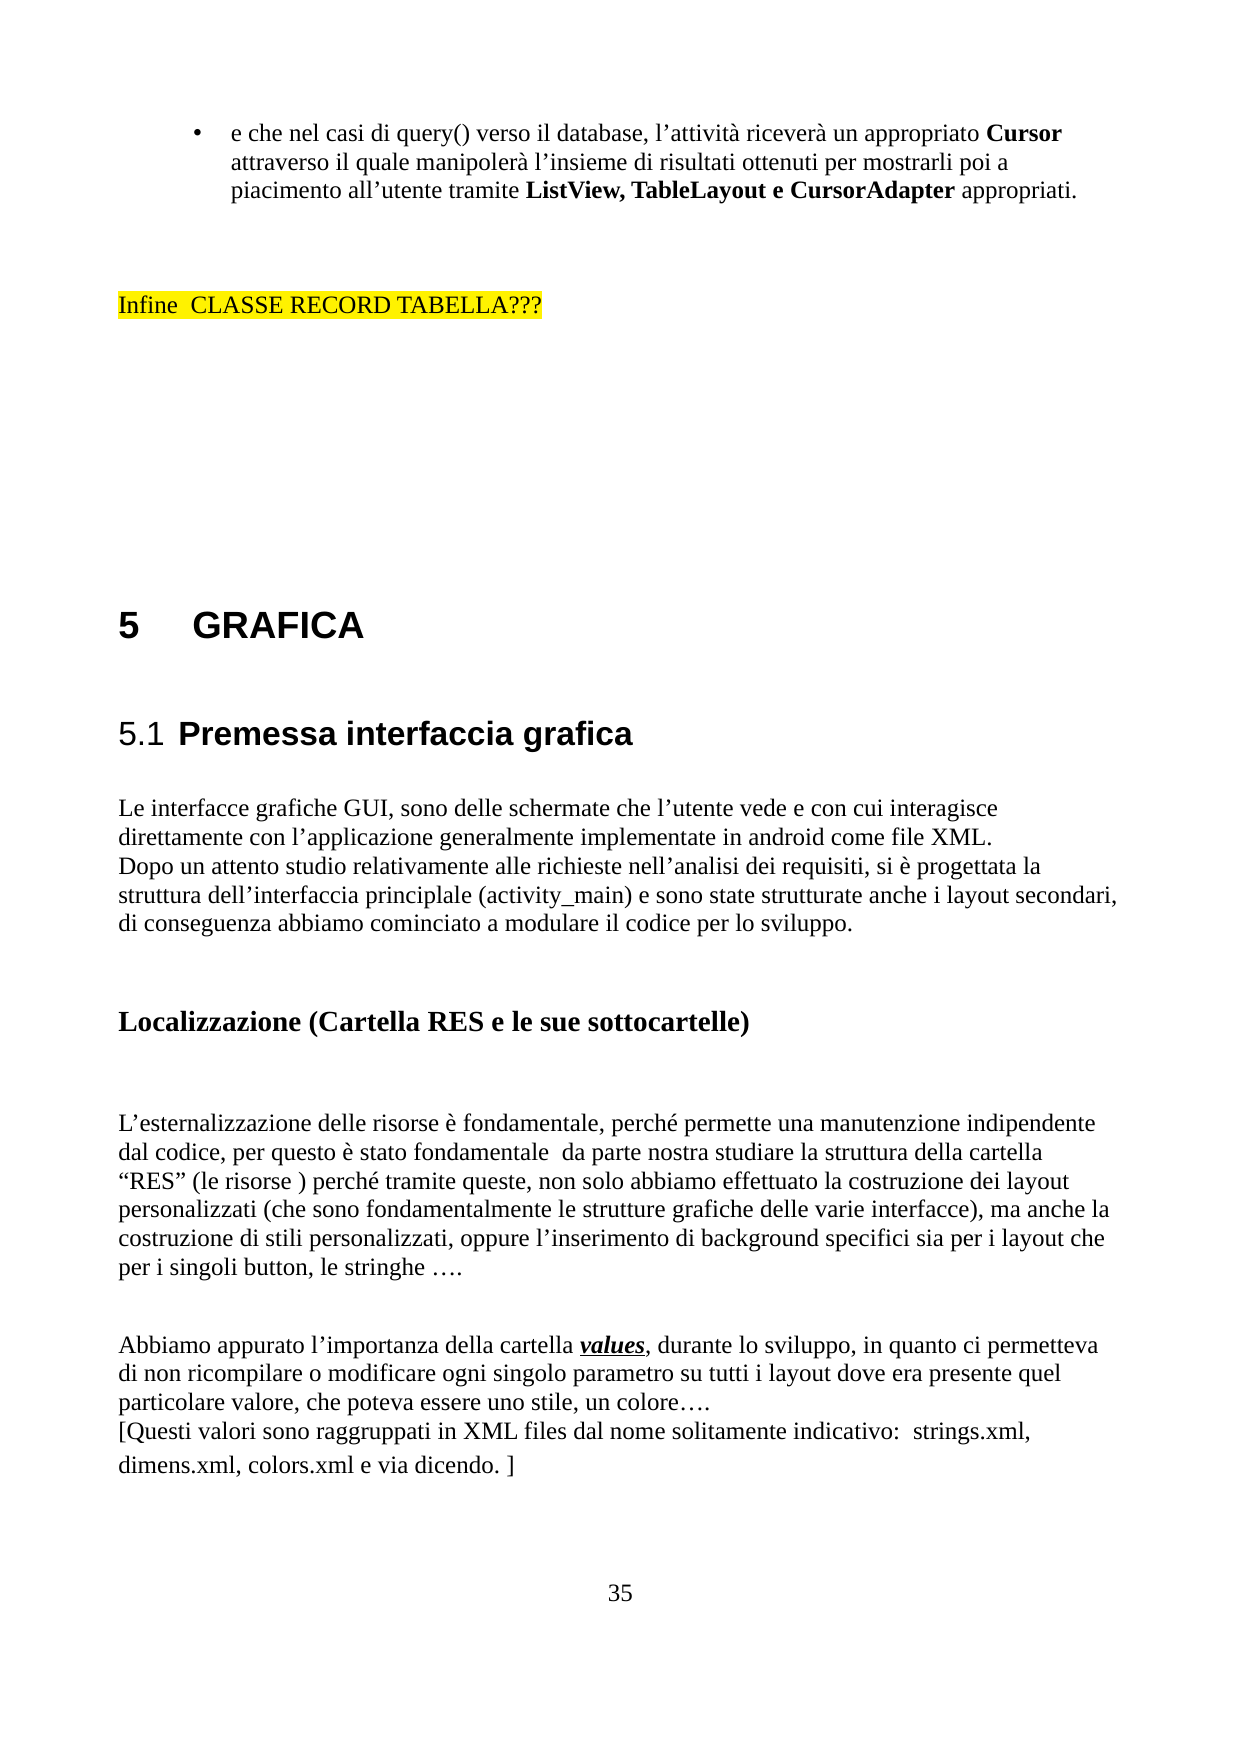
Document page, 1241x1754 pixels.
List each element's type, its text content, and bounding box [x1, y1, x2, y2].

text Abbiamo appurato l’importanza della cartella values, durante lo sviluppo, in quanto ci permetteva di non ricompilare o modificare ogni singolo parametro su tutti i layout dove era presente quel particolare valore, che poteva essere uno stile, un colore…. [118, 1330, 1122, 1416]
subtitle Premessa interfaccia grafica [118, 714, 1122, 752]
text Le interfacce grafiche GUI, sono delle schermate che l’utente vede e con cui interagisce direttamente con l’applicazione generalmente implementate in android come file XML. [118, 793, 1122, 851]
text Dopo un attento studio relativamente alle richieste nell’analisi dei requisiti, si è progettata la struttura dell’interfaccia principlale (activity_main) e sono state strutturate anche i layout secondari, di conseguenza abbiamo cominciato a modulare il codice per lo sviluppo. [118, 851, 1122, 937]
subtitle 5 GRAFICA [118, 603, 1122, 647]
text Localizzazione (Cartella RES e le sue sottocartelle) [118, 1004, 1122, 1038]
text L’esternalizzazione delle risorse è fondamentale, perché permette una manutenzione indipendente dal codice, per questo è stato fondamentale da parte nostra studiare la struttura della cartella “RES” (le risorse ) perché tramite queste, non solo abbiamo effettuato la costruzione dei layout personalizzati (che sono fondamentalmente le strutture grafiche delle varie interfacce), ma anche la costruzione di stili personalizzati, oppure l’inserimento di background specifici sia per i layout che per i singoli button, le stringhe …. [118, 1108, 1122, 1281]
list e che nel casi di query() verso il database, l’attività riceverà un appropriato Cursor attraverso il quale manipolerà l’insieme di risultati ottenuti per mostrarli poi a piacimento all’utente tramite ListView, TableLayout e CursorAdapter appropriati. [193, 118, 1122, 204]
text [Questi valori sono raggruppati in XML files dal nome solitamente indicativo: strings.xml, dimens.xml, colors.xml e via dicendo. ] [118, 1416, 1122, 1479]
text Infine CLASSE RECORD TABELLA??? [118, 291, 1122, 319]
